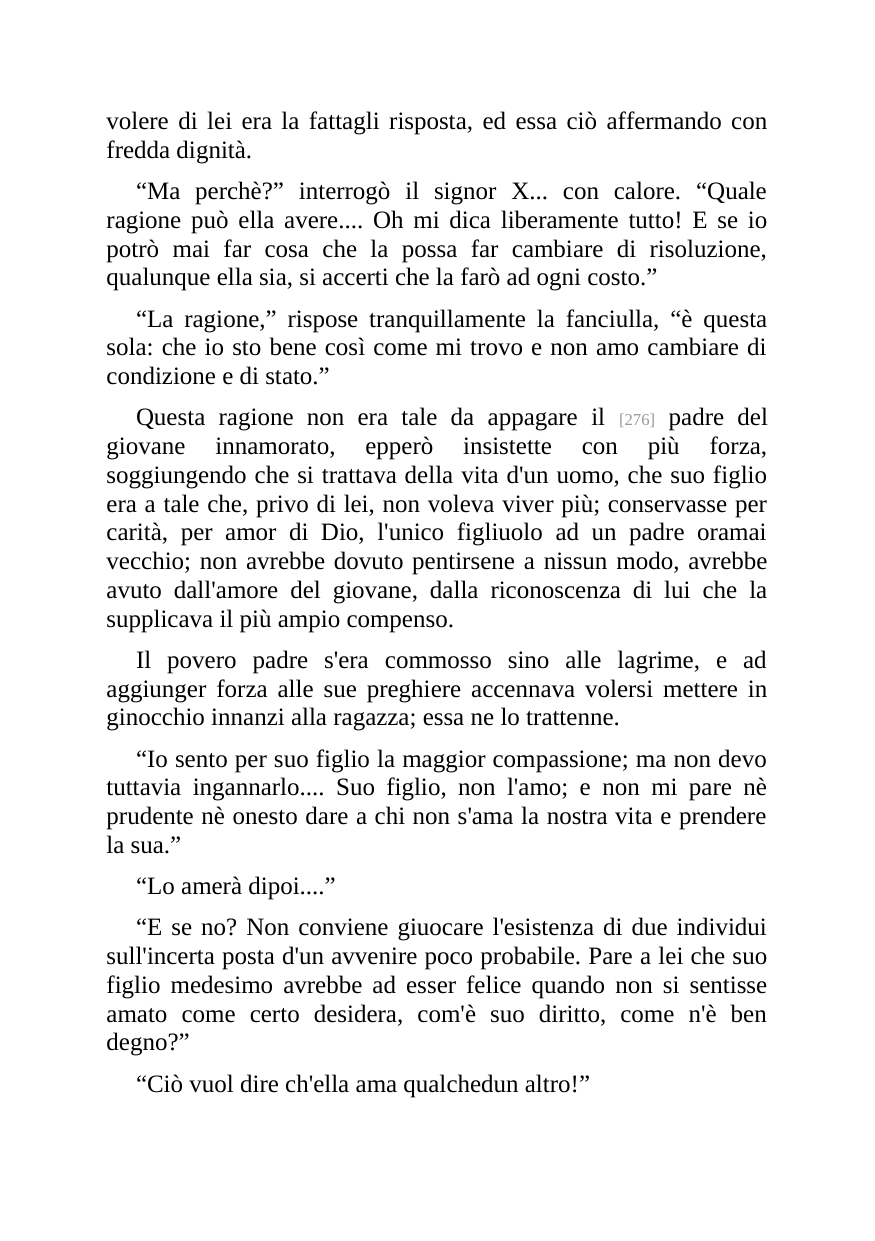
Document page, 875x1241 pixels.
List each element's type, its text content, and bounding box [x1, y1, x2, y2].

text “Ciò vuol dire ch'ella ama qualchedun altro!” [106, 1069, 768, 1097]
text “La ragione,” rispose tranquillamente la fanciulla, “è questa sola: che io sto bene così come mi trovo e non amo cambiare di condizione e di stato.” [106, 304, 768, 390]
text “E se no? Non conviene giuocare l'esistenza di due individui sull'incerta posta d'un avvenire poco probabile. Pare a lei che suo figlio medesimo avrebbe ad esser felice quando non si sentisse amato come certo desidera, com'è suo diritto, come n'è ben degno?” [106, 912, 768, 1056]
text “Ma perchè?” interrogò il signor X... con calore. “Quale ragione può ella avere.... Oh mi dica liberamente tutto! E se io potrò mai far cosa che la possa far cambiare di risoluzione, qualunque ella sia, si accerti che la farò ad ogni costo.” [106, 176, 768, 291]
text Questa ragione non era tale da appagare il [276] padre del giovane innamorato, epperò insistette con più forza, soggiungendo che si trattava della vita d'un uomo, che suo figlio era a tale che, privo di lei, non voleva viver più; conservasse per carità, per amor di Dio, l'unico figliuolo ad un padre oramai vecchio; non avrebbe dovuto pentirsene a nissun modo, avrebbe avuto dall'amore del giovane, dalla riconoscenza di lui che la supplicava il più ampio compenso. [106, 402, 768, 632]
text “Lo amerà dipoi....” [106, 871, 768, 900]
text volere di lei era la fattagli risposta, ed essa ciò affermando con fredda dignità. [106, 106, 768, 164]
text Il povero padre s'era commosso sino alle lagrime, e ad aggiunger forza alle sue preghiere accennava volersi mettere in ginocchio innanzi alla ragazza; essa ne lo trattenne. [106, 645, 768, 731]
text “Io sento per suo figlio la maggior compassione; ma non devo tuttavia ingannarlo.... Suo figlio, non l'amo; e non mi pare nè prudente nè onesto dare a chi non s'ama la nostra vita e prendere la sua.” [106, 744, 768, 859]
